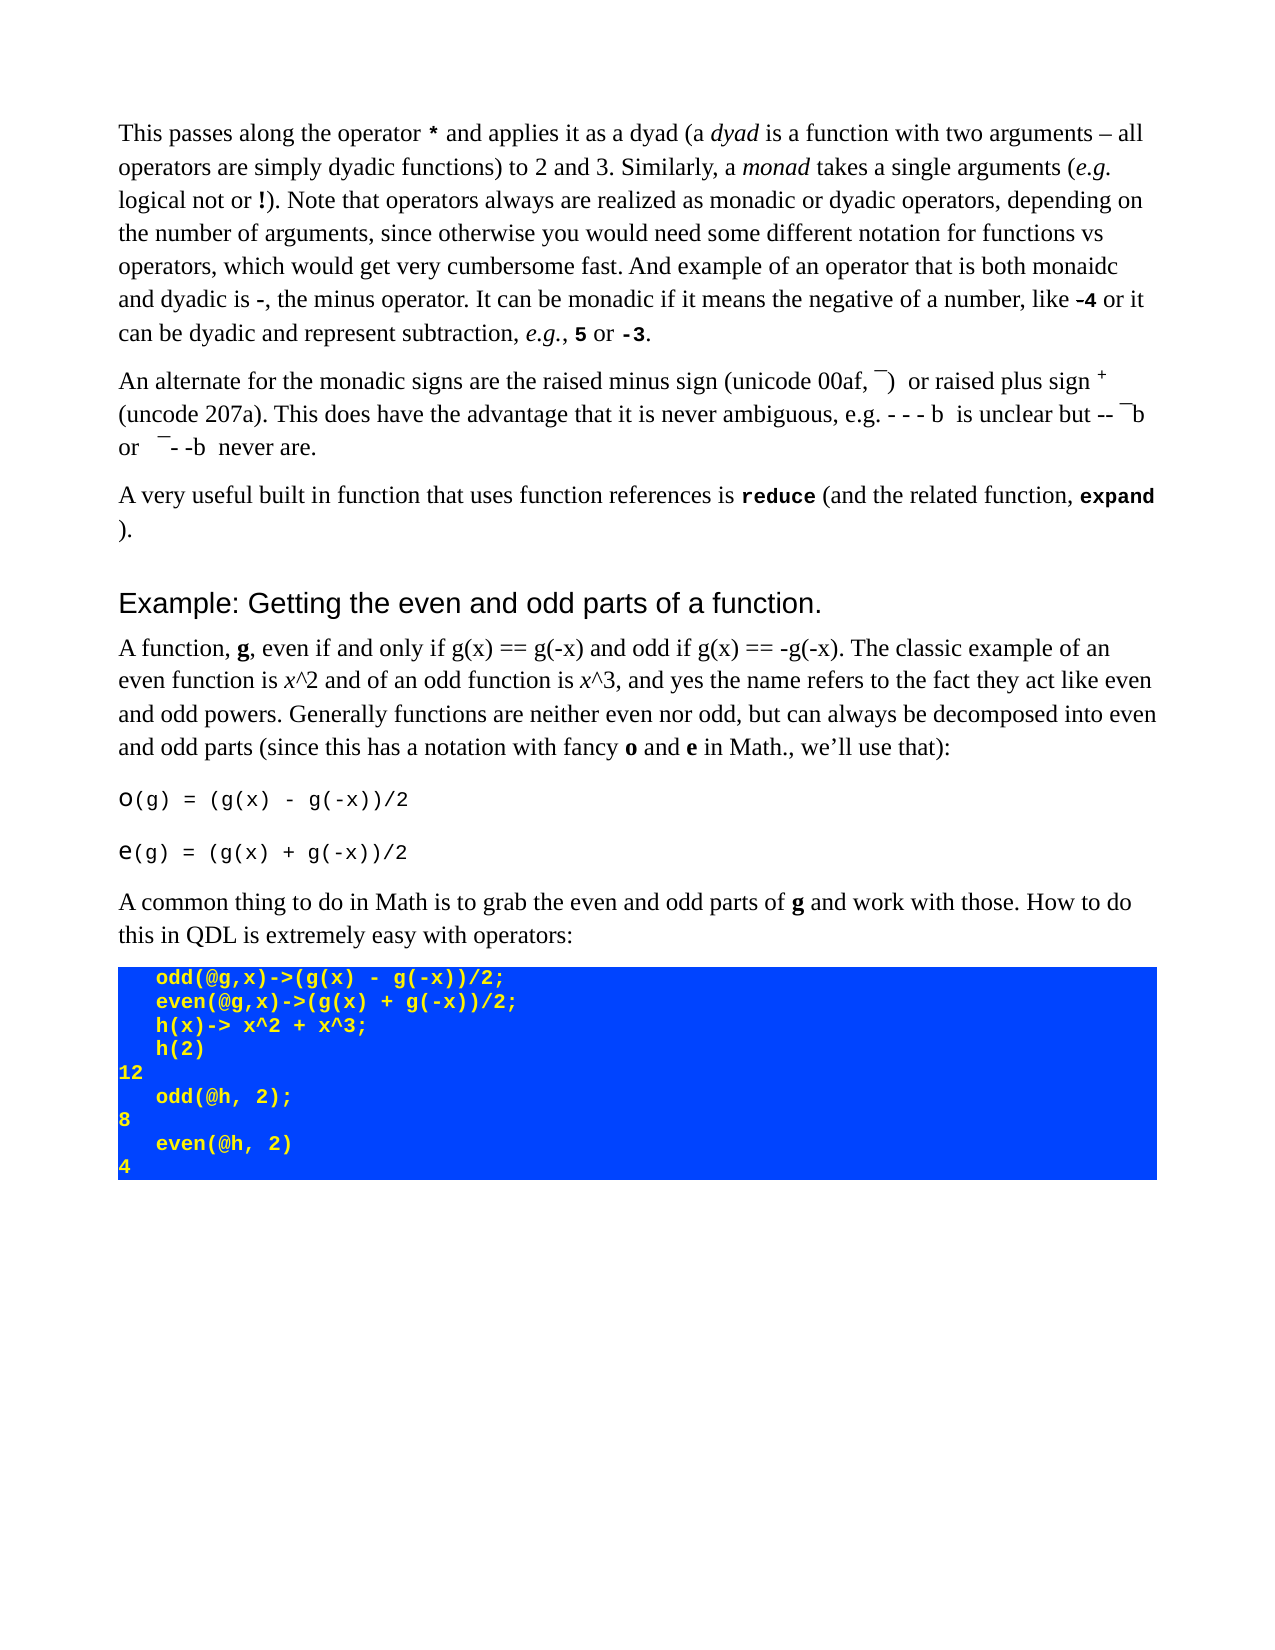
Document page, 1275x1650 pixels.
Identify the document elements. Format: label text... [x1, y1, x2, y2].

text 12 [118, 1062, 1157, 1086]
text 4 [118, 1157, 1157, 1180]
text even(@g,x)->(g(x) + g(-x))/2; [118, 991, 1157, 1015]
text 8 [118, 1109, 1157, 1133]
text This passes along the operator * and applies it as a dyad (a dyad is a function with two arguments – all operators are simply dyadic functions) to 2 and 3. Similarly, a monad takes a single arguments (e.g. logical not or !). Note that operators always are realized as monadic or dyadic operators, depending on the number of arguments, since otherwise you would need some different notation for functions vs operators, which would get very cumbersome fast. And example of an operator that is both monaidc and dyadic is -, the minus operator. It can be monadic if it means the negative of a number, like -4 or it can be dyadic and represent subtraction, e.g., 5 or -3. [118, 118, 1157, 347]
text A very useful built in function that uses function references is reduce (and the related function, expand ). [118, 480, 1157, 543]
text A function, g, even if and only if g(x) == g(-x) and odd if g(x) == -g(-x). The classic example of an even function is x^2 and of an odd function is x^3, and yes the name refers to the fact they act like even and odd powers. Generally functions are neither even nor odd, but can always be decomposed into even and odd parts (since this has a notation with fancy o and e in Math., we’ll use that): [118, 633, 1157, 760]
subtitle Example: Getting the even and odd parts of a function. [118, 587, 1157, 620]
text odd(@h, 2); [118, 1086, 1157, 1109]
text odd(@g,x)->(g(x) - g(-x))/2; [118, 967, 1157, 991]
text h(x)-> x^2 + x^3; [118, 1015, 1157, 1038]
text o(g) = (g(x) - g(-x))/2 [118, 779, 1157, 813]
text A common thing to do in Math is to grab the even and odd parts of g and work with those. How to do this in QDL is extremely easy with operators: [118, 887, 1157, 948]
text h(2) [118, 1038, 1157, 1062]
text e(g) = (g(x) + g(-x))/2 [118, 833, 1157, 867]
text An alternate for the monadic signs are the raised minus sign (unicode 00af, ¯) or raised plus sign ⁺ (uncode 207a). This does have the advantage that it is never ambiguous, e.g. - - - b is unclear but -- ¯b or ¯- -b never are. [118, 366, 1157, 461]
text even(@h, 2) [118, 1133, 1157, 1157]
